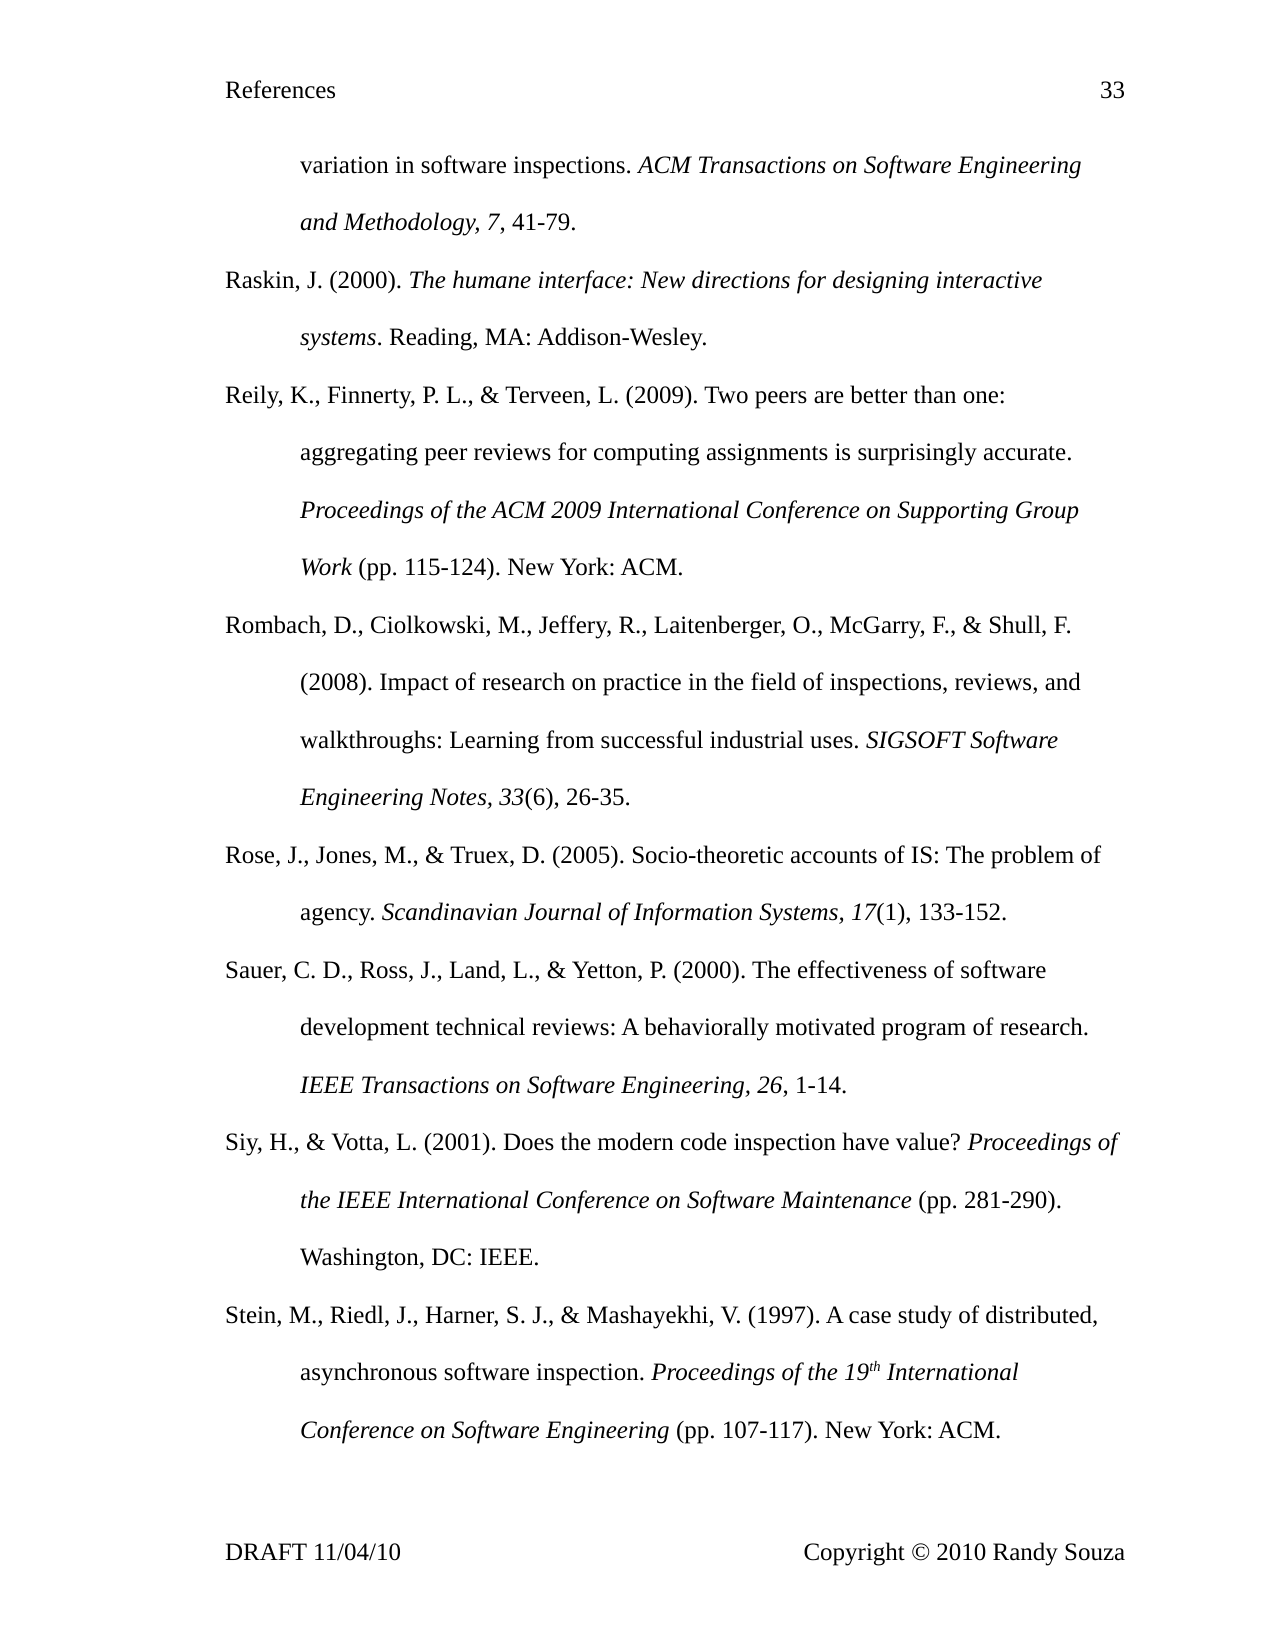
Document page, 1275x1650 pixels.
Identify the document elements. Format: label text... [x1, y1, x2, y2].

text Sauer, C. D., Ross, J., Land, L., & Yetton, P. (2000). The effectiveness of software development technical reviews: A behaviorally motivated program of research. IEEE Transactions on Software Engineering, 26, 1-14. [225, 955, 1125, 1099]
text Stein, M., Riedl, J., Harner, S. J., & Mashayekhi, V. (1997). A case study of distributed, asynchronous software inspection. Proceedings of the 19th International Conference on Software Engineering (pp. 107-117). New York: ACM. [225, 1300, 1125, 1444]
text Siy, H., & Votta, L. (2001). Does the modern code inspection have value? Proceedings of the IEEE International Conference on Software Maintenance (pp. 281-290). Washington, DC: IEEE. [225, 1127, 1125, 1271]
text variation in software inspections. ACM Transactions on Software Engineering and Methodology, 7, 41-79. [225, 150, 1125, 236]
text Raskin, J. (2000). The humane interface: New directions for designing interactive systems. Reading, MA: Addison-Wesley. [225, 265, 1125, 351]
text Reily, K., Finnerty, P. L., & Terveen, L. (2009). Two peers are better than one: aggregating peer reviews for computing assignments is surprisingly accurate. Proceedings of the ACM 2009 International Conference on Supporting Group Work (pp. 115-124). New York: ACM. [225, 380, 1125, 581]
text Rose, J., Jones, M., & Truex, D. (2005). Socio-theoretic accounts of IS: The problem of agency. Scandinavian Journal of Information Systems, 17(1), 133-152. [225, 840, 1125, 926]
text Rombach, D., Ciolkowski, M., Jeffery, R., Laitenberger, O., McGarry, F., & Shull, F. (2008). Impact of research on practice in the field of inspections, reviews, and walkthroughs: Learning from successful industrial uses. SIGSOFT Software Engineering Notes, 33(6), 26-35. [225, 610, 1125, 811]
